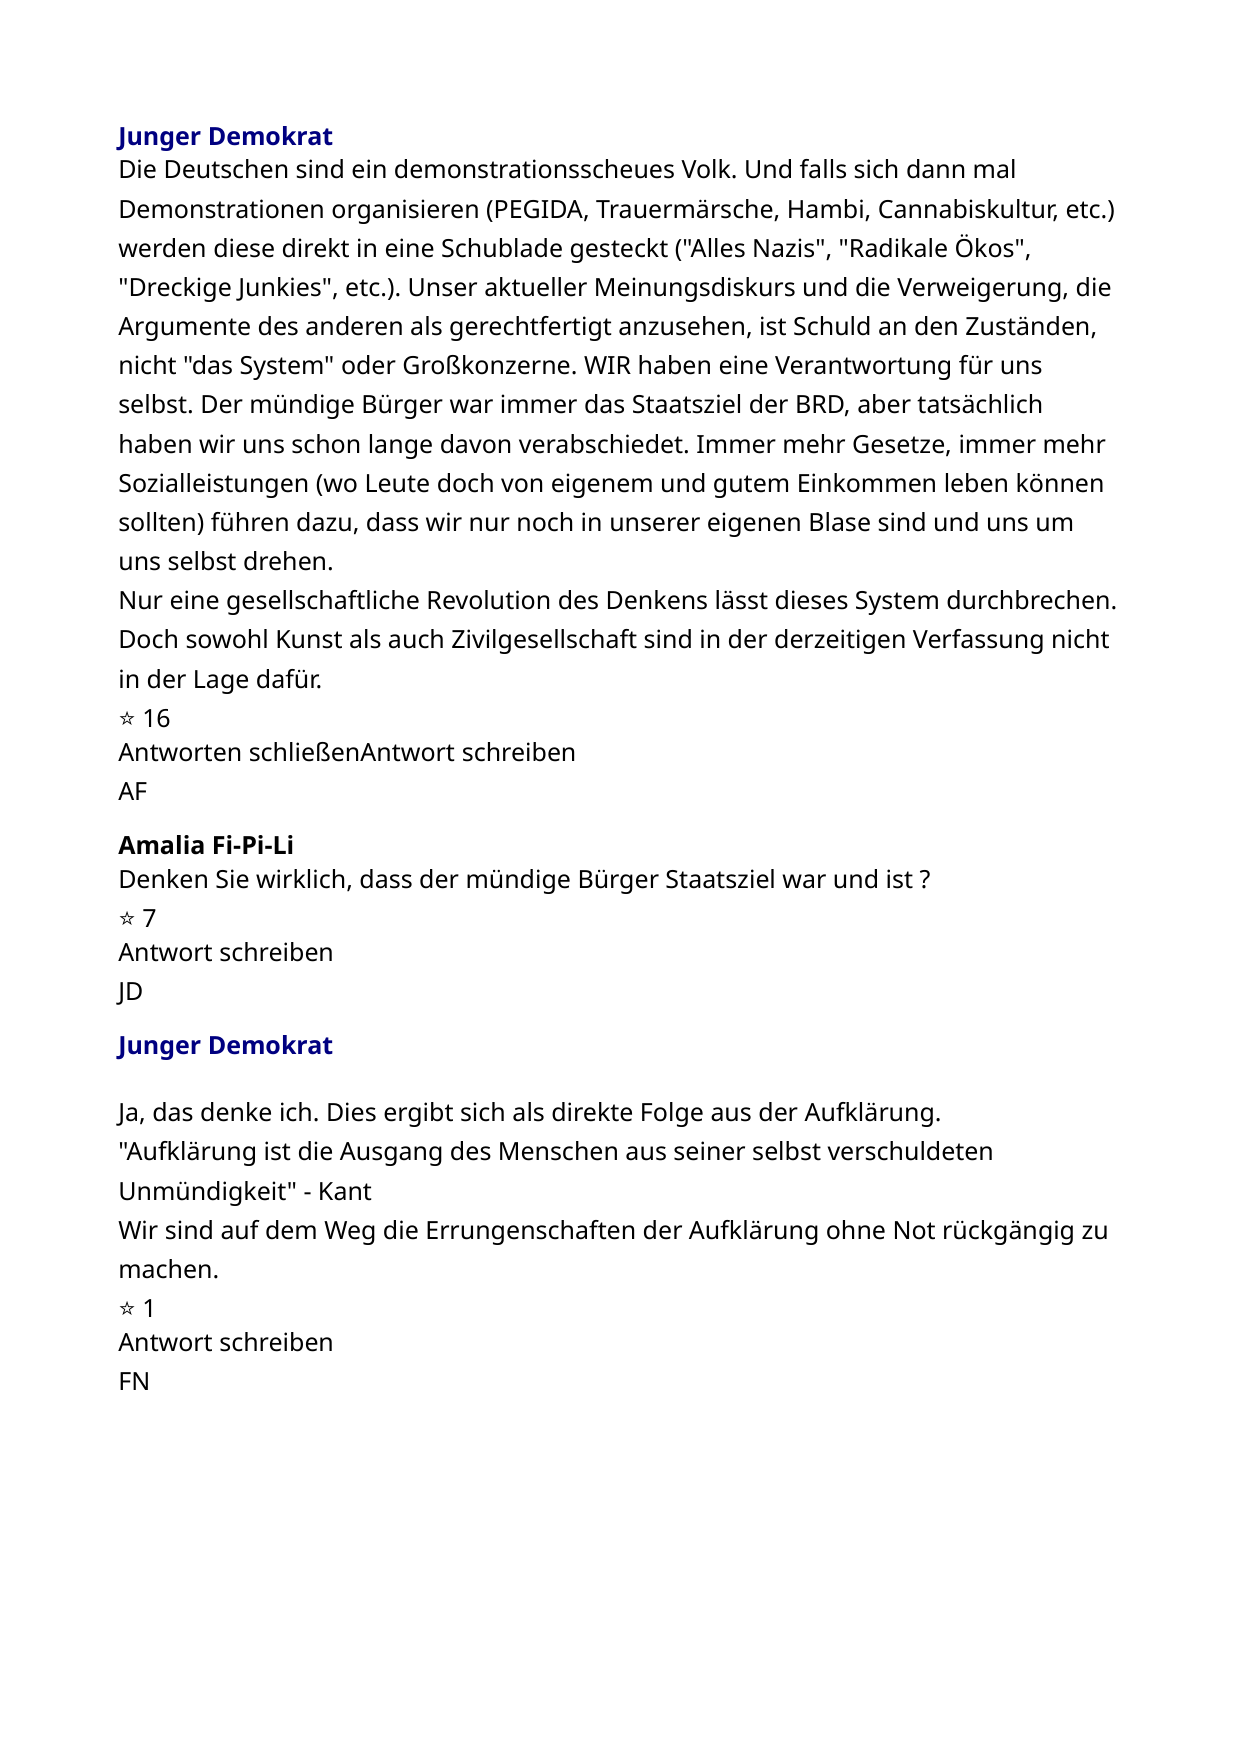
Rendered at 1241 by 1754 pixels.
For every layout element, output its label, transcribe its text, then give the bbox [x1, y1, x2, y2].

text JD [118, 974, 1122, 1008]
text "Aufklärung ist die Ausgang des Menschen aus seiner selbst verschuldeten Unmündigkeit" - Kant [118, 1134, 1122, 1207]
text Antworten schließenAntwort schreiben [118, 734, 1122, 769]
text Antwort schreiben [118, 935, 1122, 969]
text ⭐️ 7 [118, 901, 1122, 935]
text ⭐️ 1 [118, 1291, 1122, 1325]
text Wir sind auf dem Weg die Errungenschaften der Aufklärung ohne Not rückgängig zu machen. [118, 1212, 1122, 1286]
text ⭐️ 16 [118, 701, 1122, 734]
subtitle Amalia Fi-Pi-Li [118, 827, 1122, 862]
text Antwort schreiben [118, 1325, 1122, 1359]
subtitle Junger Demokrat [118, 118, 1122, 152]
text Ja, das denke ich. Dies ergibt sich als direkte Folge aus der Aufklärung. [118, 1095, 1122, 1129]
text Denken Sie wirklich, dass der mündige Bürger Staatsziel war und ist ? [118, 862, 1122, 896]
text AF [118, 774, 1122, 808]
text Die Deutschen sind ein demonstrationsscheues Volk. Und falls sich dann mal Demonstrationen organisieren (PEGIDA, Trauermärsche, Hambi, Cannabiskultur, etc.) werden diese direkt in eine Schublade gesteckt ("Alles Nazis", "Radikale Ökos", "Dreckige Junkies", etc.). Unser aktueller Meinungsdiskurs und die Verweigerung, die Argumente des anderen als gerechtfertigt anzusehen, ist Schuld an den Zuständen, nicht "das System" oder Großkonzerne. WIR haben eine Verantwortung für uns selbst. Der mündige Bürger war immer das Staatsziel der BRD, aber tatsächlich haben wir uns schon lange davon verabschiedet. Immer mehr Gesetze, immer mehr Sozialleistungen (wo Leute doch von eigenem und gutem Einkommen leben können sollten) führen dazu, dass wir nur noch in unserer eigenen Blase sind und uns um uns selbst drehen. [118, 152, 1122, 578]
text Nur eine gesellschaftliche Revolution des Denkens lässt dieses System durchbrechen. Doch sowohl Kunst als auch Zivilgesellschaft sind in der derzeitigen Verfassung nicht in der Lage dafür. [118, 583, 1122, 695]
text FN [118, 1364, 1122, 1398]
subtitle Junger Demokrat [118, 1028, 1122, 1062]
